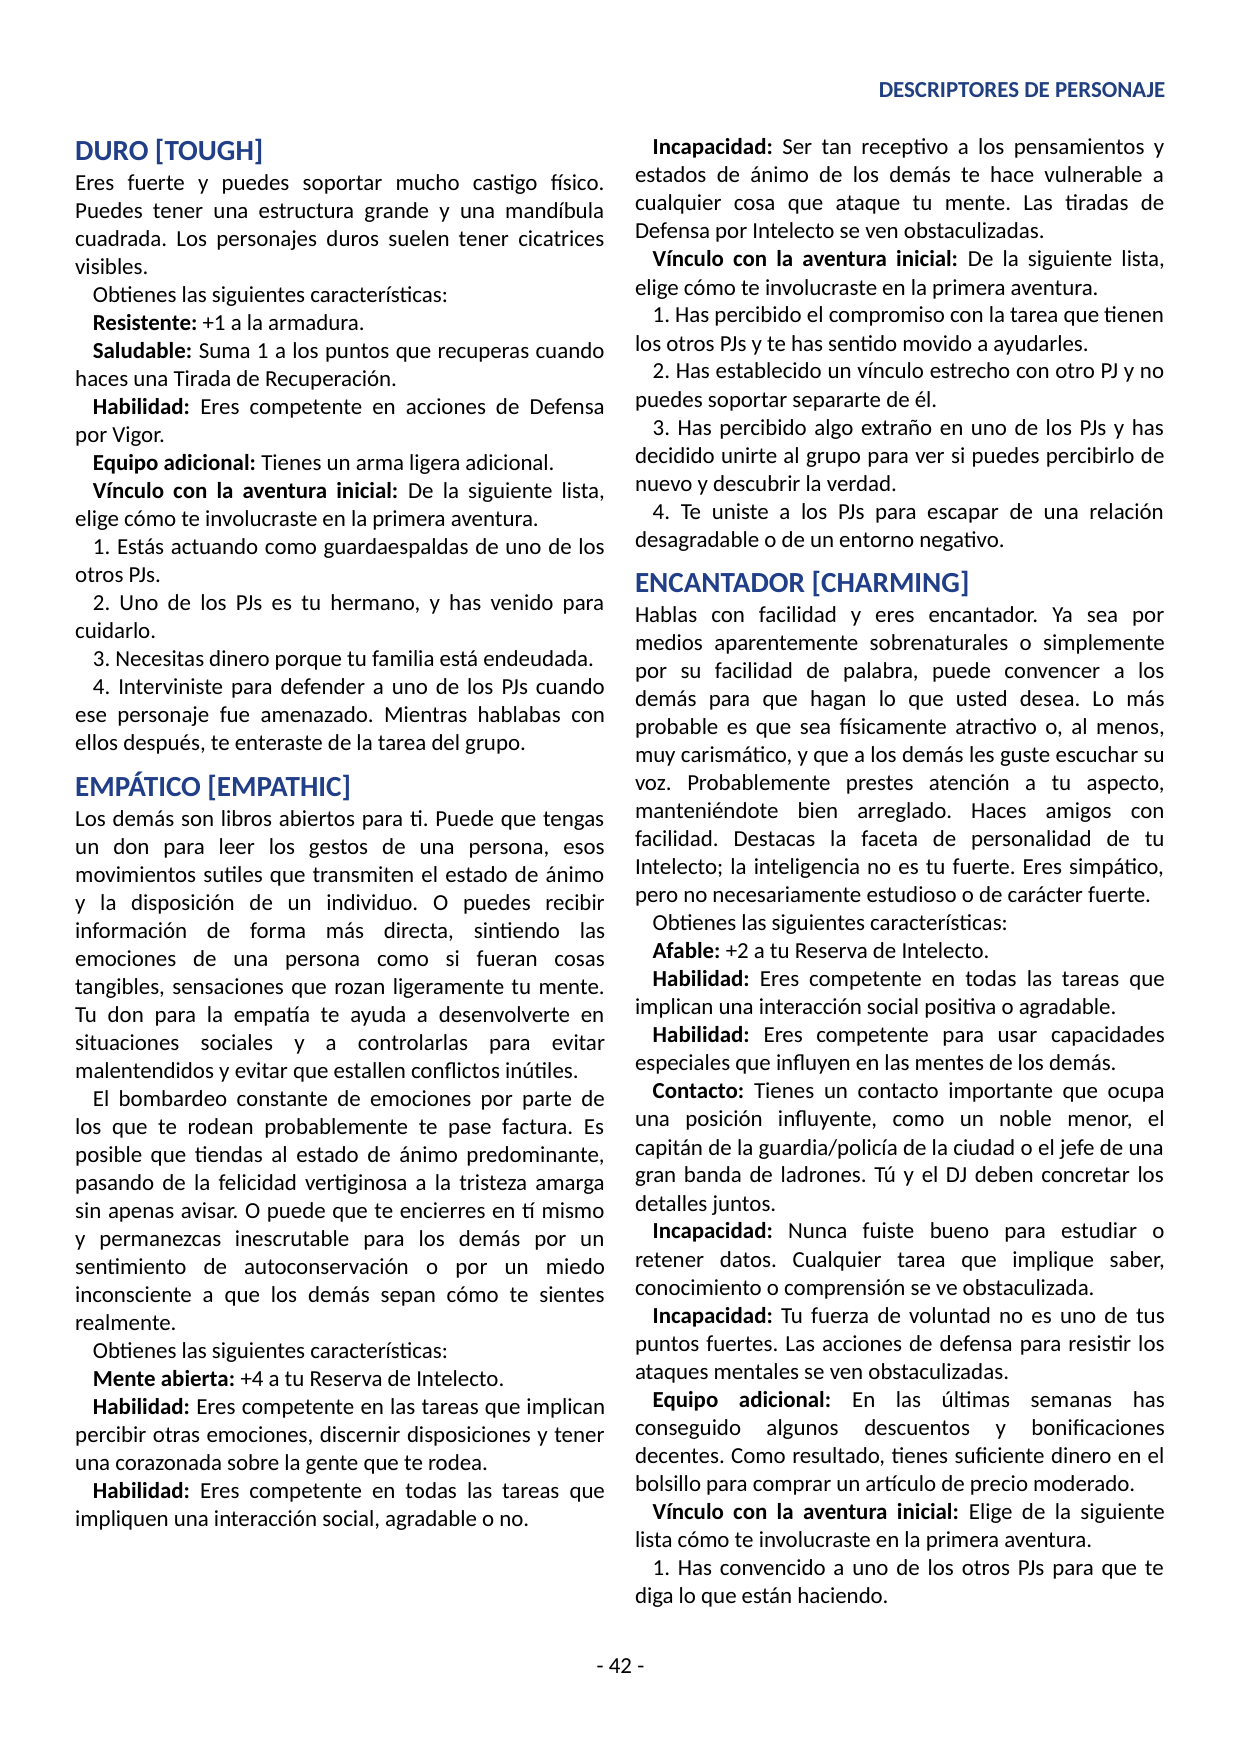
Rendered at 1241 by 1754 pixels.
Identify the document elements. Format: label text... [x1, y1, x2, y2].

text Equipo adicional: Tienes un arma ligera adicional. [75, 448, 605, 476]
text Habilidad: Eres competente en todas las tareas que implican una interacción social positiva o agradable. [635, 964, 1165, 1021]
text 4. Te uniste a los PJs para escapar de una relación desagradable o de un entorno negativo. [635, 497, 1165, 553]
text 1. Has convencido a uno de los otros PJs para que te diga lo que están haciendo. [635, 1553, 1165, 1609]
text Eres fuerte y puedes soportar mucho castigo físico. Puedes tener una estructura grande y una mandíbula cuadrada. Los personajes duros suelen tener cicatrices visibles. [75, 168, 605, 280]
text 3. Necesitas dinero porque tu familia está endeudada. [75, 644, 605, 672]
text Contacto: Tienes un contacto importante que ocupa una posición influyente, como un noble menor, el capitán de la guardia/policía de la ciudad o el jefe de una gran banda de ladrones. Tú y el DJ deben concretar los detalles juntos. [635, 1077, 1165, 1217]
text Equipo adicional: En las últimas semanas has conseguido algunos descuentos y bonificaciones decentes. Como resultado, tienes suficiente dinero en el bolsillo para comprar un artículo de precio moderado. [635, 1385, 1165, 1497]
text 2. Has establecido un vínculo estrecho con otro PJ y no puedes soportar separarte de él. [635, 357, 1165, 413]
text Habilidad: Eres competente en las tareas que implican percibir otras emociones, discernir disposiciones y tener una corazonada sobre la gente que te rodea. [75, 1392, 605, 1476]
text Resistente: +1 a la armadura. [75, 308, 605, 336]
text Obtienes las siguientes características: [75, 280, 605, 308]
text Saludable: Suma 1 a los puntos que recuperas cuando haces una Tirada de Recuperación. [75, 336, 605, 392]
text 2. Uno de los PJs es tu hermano, y has venido para cuidarlo. [75, 588, 605, 644]
text Afable: +2 a tu Reserva de Intelecto. [635, 936, 1165, 964]
text Incapacidad: Nunca fuiste bueno para estudiar o retener datos. Cualquier tarea que implique saber, conocimiento o comprensión se ve obstaculizada. [635, 1217, 1165, 1301]
text Incapacidad: Tu fuerza de voluntad no es uno de tus puntos fuertes. Las acciones de defensa para resistir los ataques mentales se ven obstaculizadas. [635, 1301, 1165, 1385]
text Obtienes las siguientes características: [635, 908, 1165, 936]
subtitle Duro [Tough] [75, 132, 605, 168]
text Habilidad: Eres competente para usar capacidades especiales que influyen en las mentes de los demás. [635, 1021, 1165, 1077]
text 1. Has percibido el compromiso con la tarea que tienen los otros PJs y te has sentido movido a ayudarles. [635, 301, 1165, 357]
text Vínculo con la aventura inicial: Elige de la siguiente lista cómo te involucraste en la primera aventura. [635, 1497, 1165, 1553]
text Los demás son libros abiertos para ti. Puede que tengas un don para leer los gestos de una persona, esos movimientos sutiles que transmiten el estado de ánimo y la disposición de un individuo. O puedes recibir información de forma más directa, sintiendo las emociones de una persona como si fueran cosas tangibles, sensaciones que rozan ligeramente tu mente. Tu don para la empatía te ayuda a desenvolverte en situaciones sociales y a controlarlas para evitar malentendidos y evitar que estallen conflictos inútiles. [75, 804, 605, 1084]
text 4. Interviniste para defender a uno de los PJs cuando ese personaje fue amenazado. Mientras hablabas con ellos después, te enteraste de la tarea del grupo. [75, 672, 605, 757]
text Habilidad: Eres competente en acciones de Defensa por Vigor. [75, 392, 605, 448]
text Mente abierta: +4 a tu Reserva de Intelecto. [75, 1364, 605, 1392]
text 3. Has percibido algo extraño en uno de los PJs y has decidido unirte al grupo para ver si puedes percibirlo de nuevo y descubrir la verdad. [635, 413, 1165, 497]
text Vínculo con la aventura inicial: De la siguiente lista, elige cómo te involucraste en la primera aventura. [75, 476, 605, 532]
text Obtienes las siguientes características: [75, 1336, 605, 1364]
text 1. Estás actuando como guardaespaldas de uno de los otros PJs. [75, 532, 605, 588]
text Incapacidad: Ser tan receptivo a los pensamientos y estados de ánimo de los demás te hace vulnerable a cualquier cosa que ataque tu mente. Las tiradas de Defensa por Intelecto se ven obstaculizadas. [635, 132, 1165, 244]
text Habilidad: Eres competente en todas las tareas que impliquen una interacción social, agradable o no. [75, 1476, 605, 1532]
text El bombardeo constante de emociones por parte de los que te rodean probablemente te pase factura. Es posible que tiendas al estado de ánimo predominante, pasando de la felicidad vertiginosa a la tristeza amarga sin apenas avisar. O puede que te encierres en tí mismo y permanezcas inescrutable para los demás por un sentimiento de autoconservación o por un miedo inconsciente a que los demás sepan cómo te sientes realmente. [75, 1084, 605, 1336]
text Hablas con facilidad y eres encantador. Ya sea por medios aparentemente sobrenaturales o simplemente por su facilidad de palabra, puede convencer a los demás para que hagan lo que usted desea. Lo más probable es que sea físicamente atractivo o, al menos, muy carismático, y que a los demás les guste escuchar su voz. Probablemente prestes atención a tu aspecto, manteniéndote bien arreglado. Haces amigos con facilidad. Destacas la faceta de personalidad de tu Intelecto; la inteligencia no es tu fuerte. Eres simpático, pero no necesariamente estudioso o de carácter fuerte. [635, 600, 1165, 908]
subtitle Empático [Empathic] [75, 768, 605, 804]
text Vínculo con la aventura inicial: De la siguiente lista, elige cómo te involucraste en la primera aventura. [635, 244, 1165, 301]
subtitle Encantador [Charming] [635, 564, 1165, 600]
